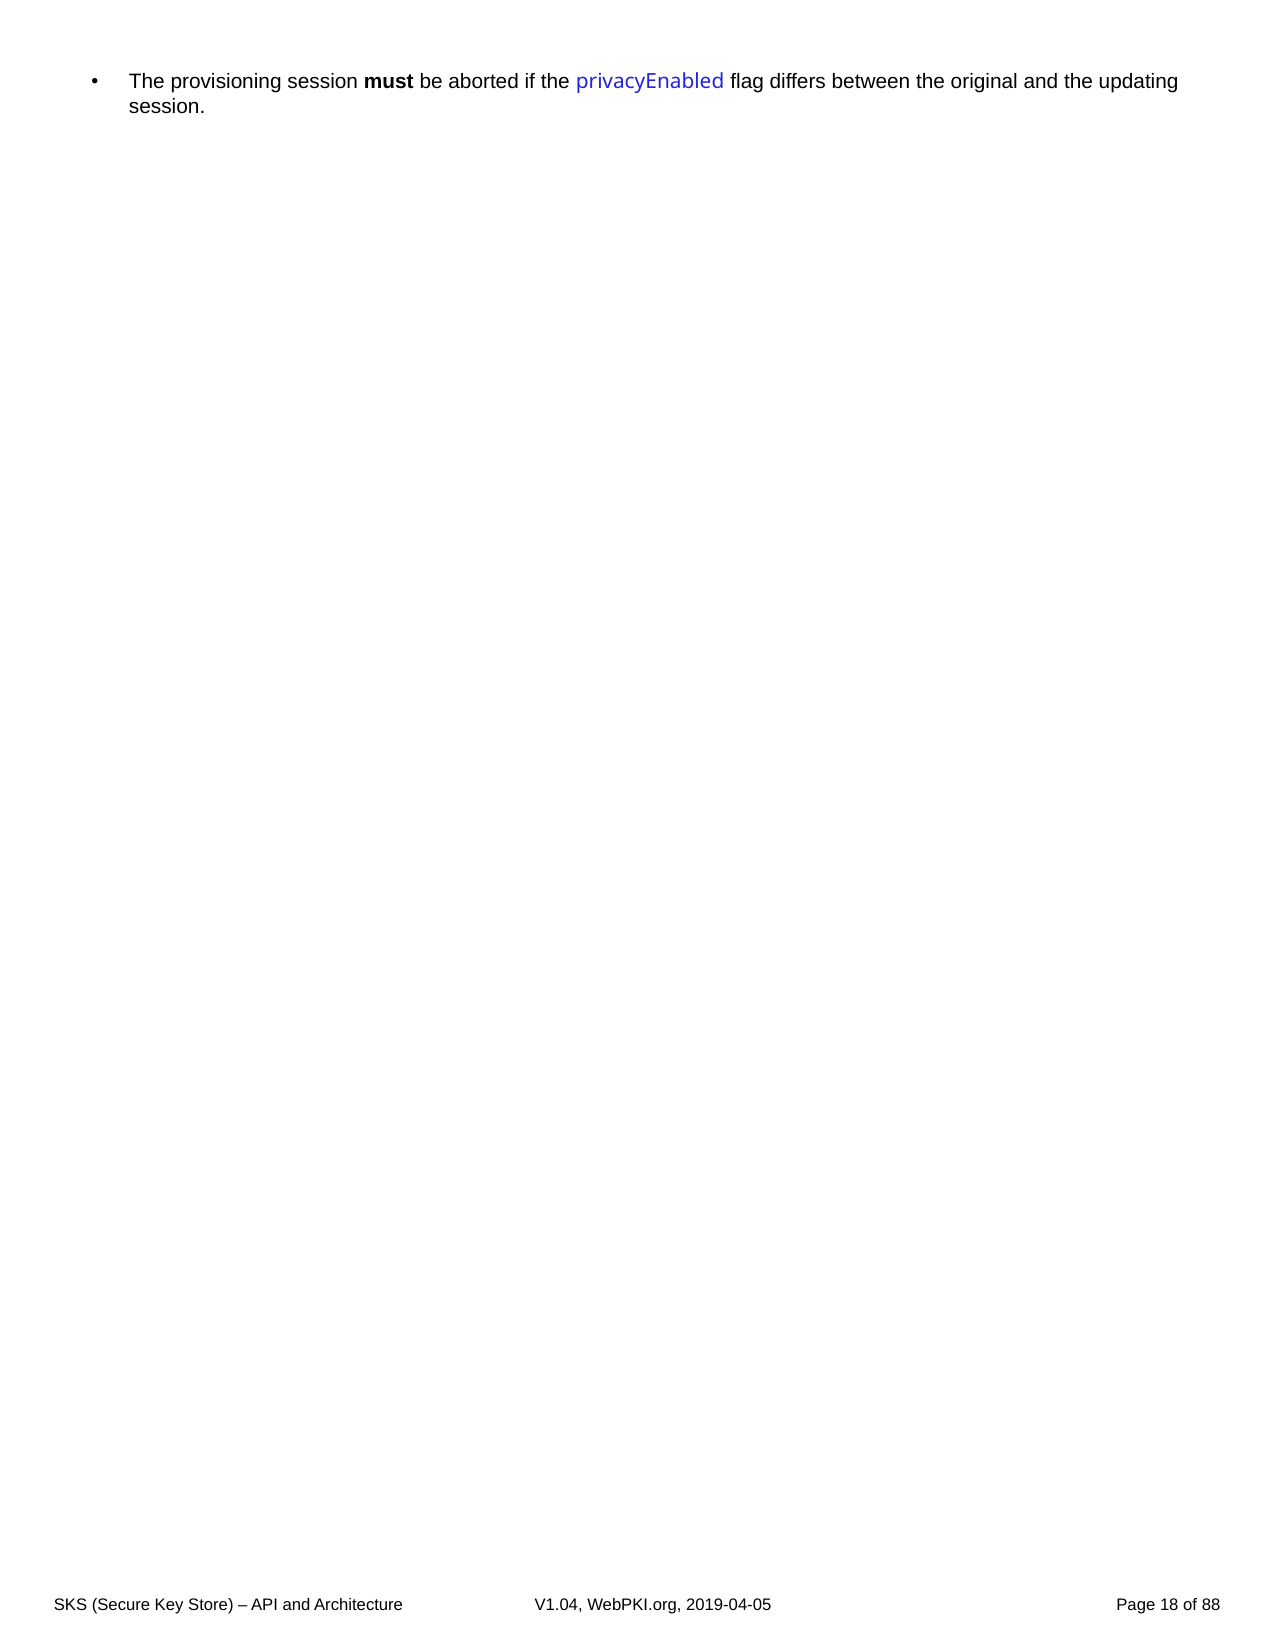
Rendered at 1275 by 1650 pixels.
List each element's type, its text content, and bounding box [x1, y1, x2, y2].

list The provisioning session must be aborted if the privacyEnabled flag differs between the original and the updating session. [91, 66, 1221, 118]
